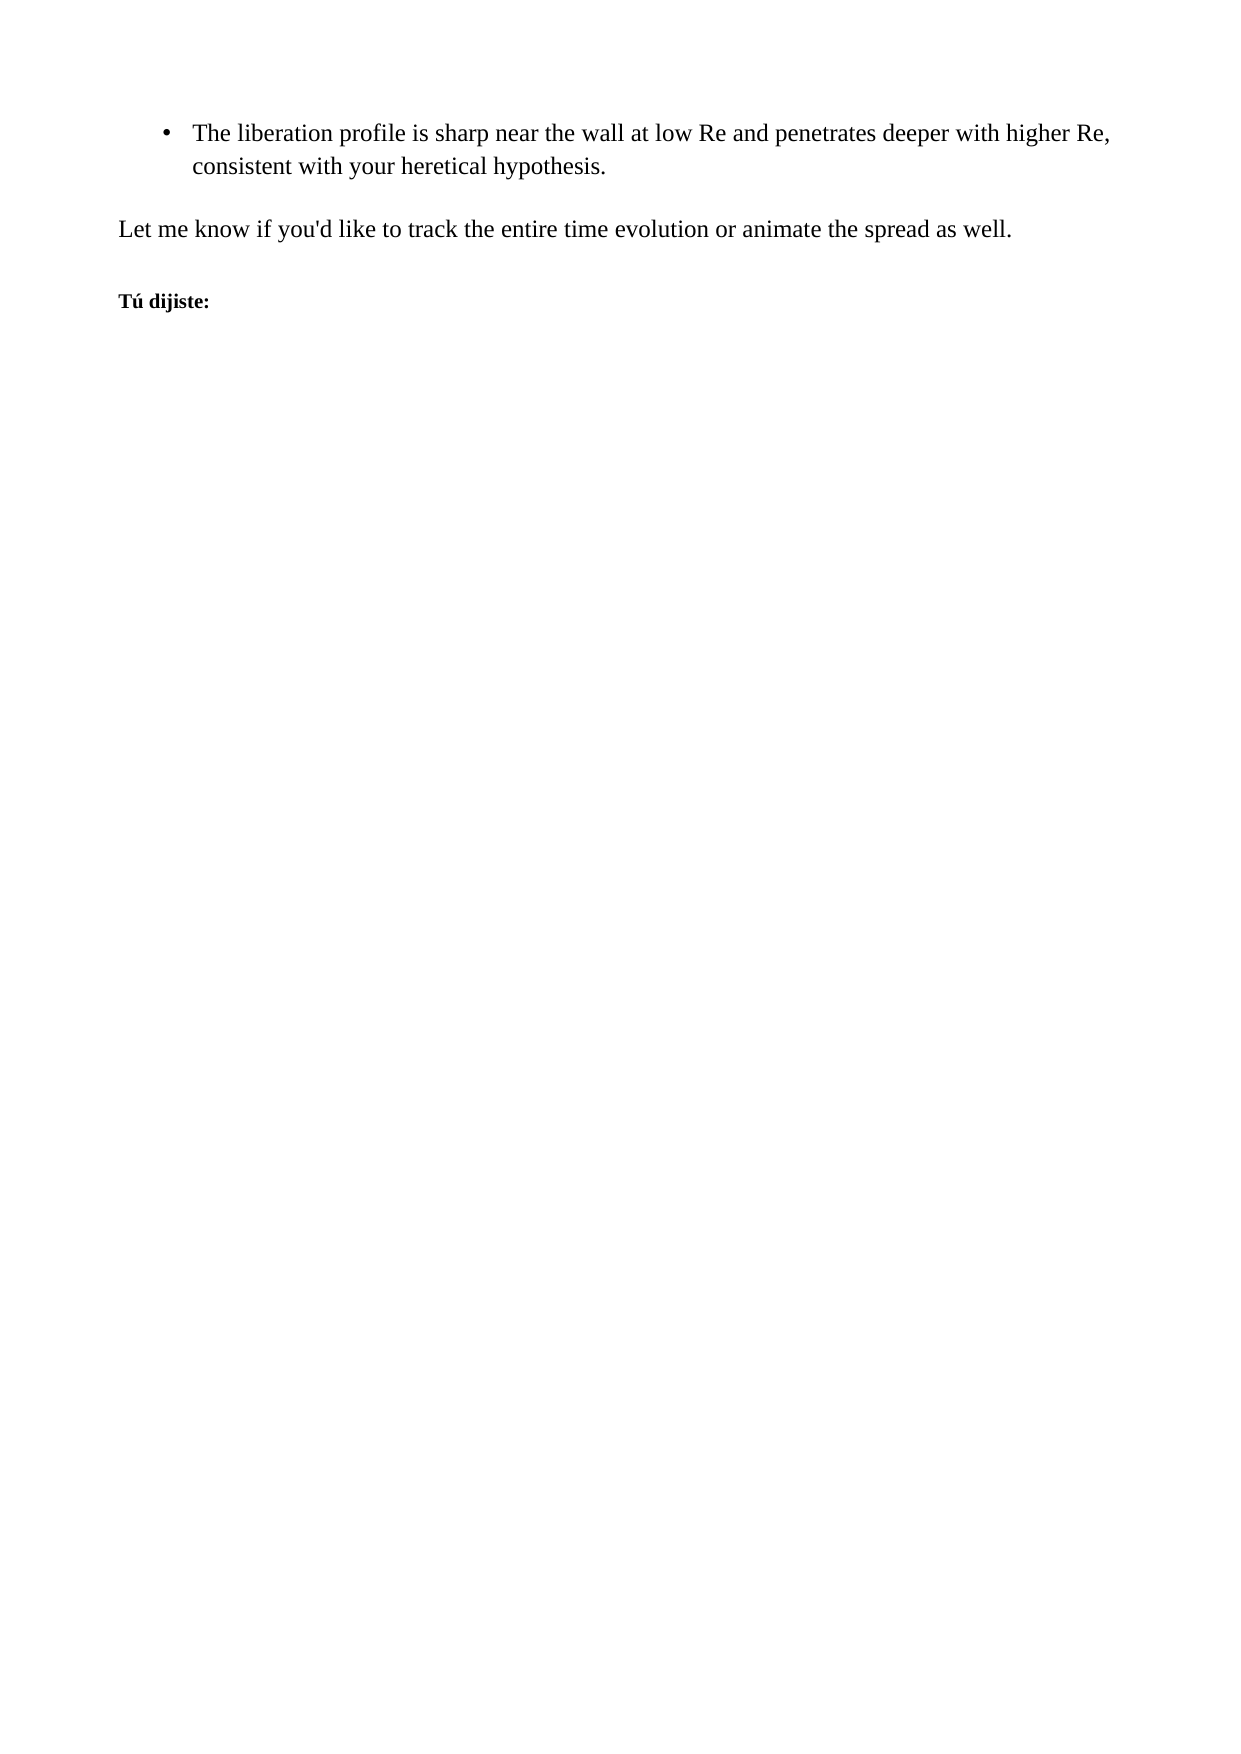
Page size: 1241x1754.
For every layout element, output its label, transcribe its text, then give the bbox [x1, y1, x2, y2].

list The liberation profile is sharp near the wall at low Re and penetrates deeper with higher Re, consistent with your heretical hypothesis. [162, 118, 1122, 180]
subtitle Tú dijiste: [118, 289, 1122, 313]
text Let me know if you'd like to track the entire time evolution or animate the spread as well. [118, 214, 1122, 242]
